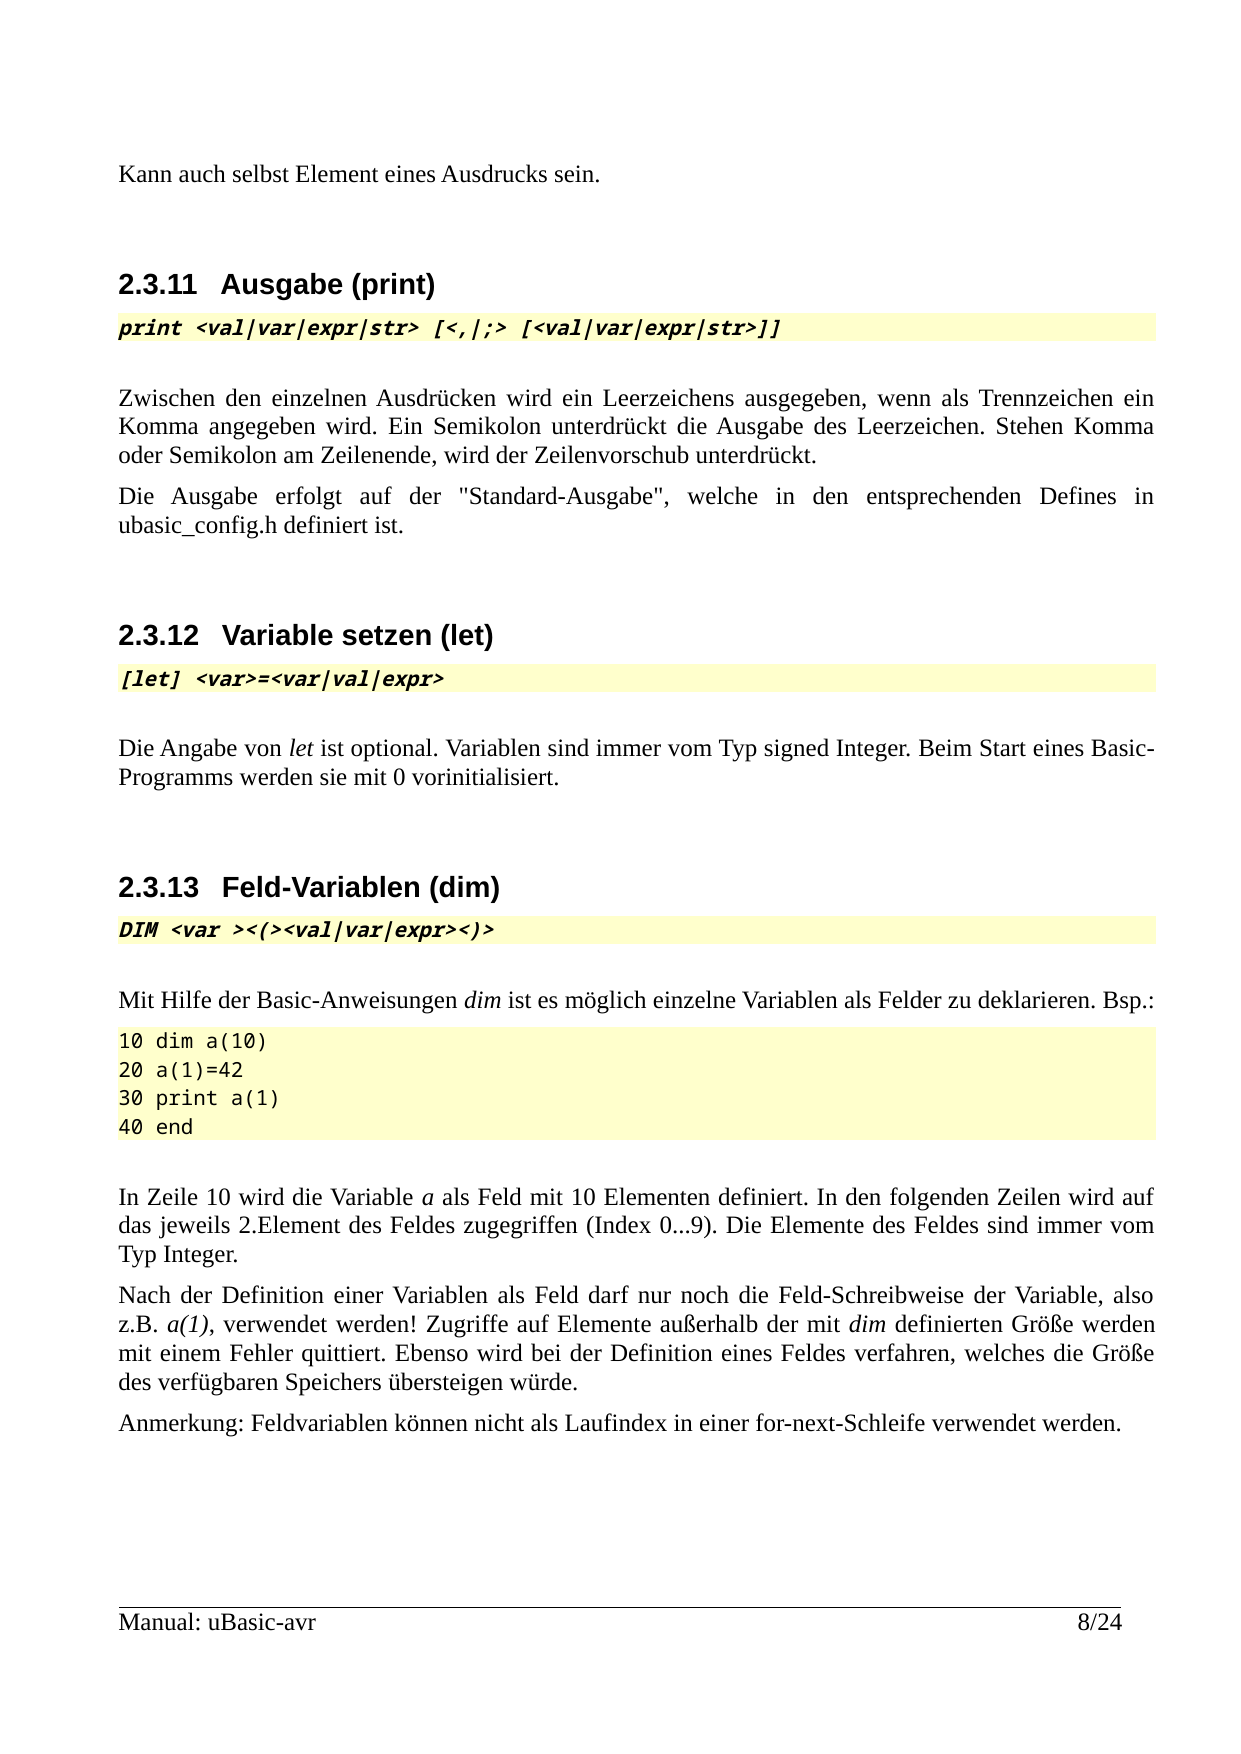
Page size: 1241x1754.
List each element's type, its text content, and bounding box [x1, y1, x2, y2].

text Anmerkung: Feldvariablen können nicht als Laufindex in einer for-next-Schleife verwendet werden. [118, 1408, 1156, 1437]
text Die Angabe von let ist optional. Variablen sind immer vom Typ signed Integer. Beim Start eines Basic-Programms werden sie mit 0 vorinitialisiert. [118, 733, 1156, 791]
subtitle Variable setzen (let) [118, 618, 1156, 651]
text 10 dim a(10) [118, 1027, 1156, 1055]
text Die Ausgabe erfolgt auf der "Standard-Ausgabe", welche in den entsprechenden Defines in ubasic_config.h definiert ist. [118, 481, 1156, 539]
text Kann auch selbst Element eines Ausdrucks sein. [118, 159, 1156, 188]
text print <val|var|expr|str> [<,|;> [<val|var|expr|str>]] [118, 313, 1156, 341]
subtitle Feld-Variablen (dim) [118, 869, 1156, 903]
text Nach der Definition einer Variablen als Feld darf nur noch die Feld-Schreibweise der Variable, also z.B. a(1), verwendet werden! Zugriffe auf Elemente außerhalb der mit dim definierten Größe werden mit einem Fehler quittiert. Ebenso wird bei der Definition eines Feldes verfahren, welches die Größe des verfügbaren Speichers übersteigen würde. [118, 1280, 1156, 1395]
text [let] <var>=<var|val|expr> [118, 664, 1156, 692]
text DIM <var ><(><val|var|expr><)> [118, 916, 1156, 944]
subtitle Ausgabe (print) [118, 267, 1156, 300]
text Mit Hilfe der Basic-Anweisungen dim ist es möglich einzelne Variablen als Felder zu deklarieren. Bsp.: [118, 985, 1156, 1014]
text In Zeile 10 wird die Variable a als Feld mit 10 Elementen definiert. In den folgenden Zeilen wird auf das jeweils 2.Element des Feldes zugegriffen (Index 0...9). Die Elemente des Feldes sind immer vom Typ Integer. [118, 1182, 1156, 1268]
text 40 end [118, 1112, 1156, 1140]
text 20 a(1)=42 [118, 1055, 1156, 1083]
text Zwischen den einzelnen Ausdrücken wird ein Leerzeichens ausgegeben, wenn als Trennzeichen ein Komma angegeben wird. Ein Semikolon unterdrückt die Ausgabe des Leerzeichen. Stehen Komma oder Semikolon am Zeilenende, wird der Zeilenvorschub unterdrückt. [118, 383, 1156, 469]
text 30 print a(1) [118, 1083, 1156, 1112]
